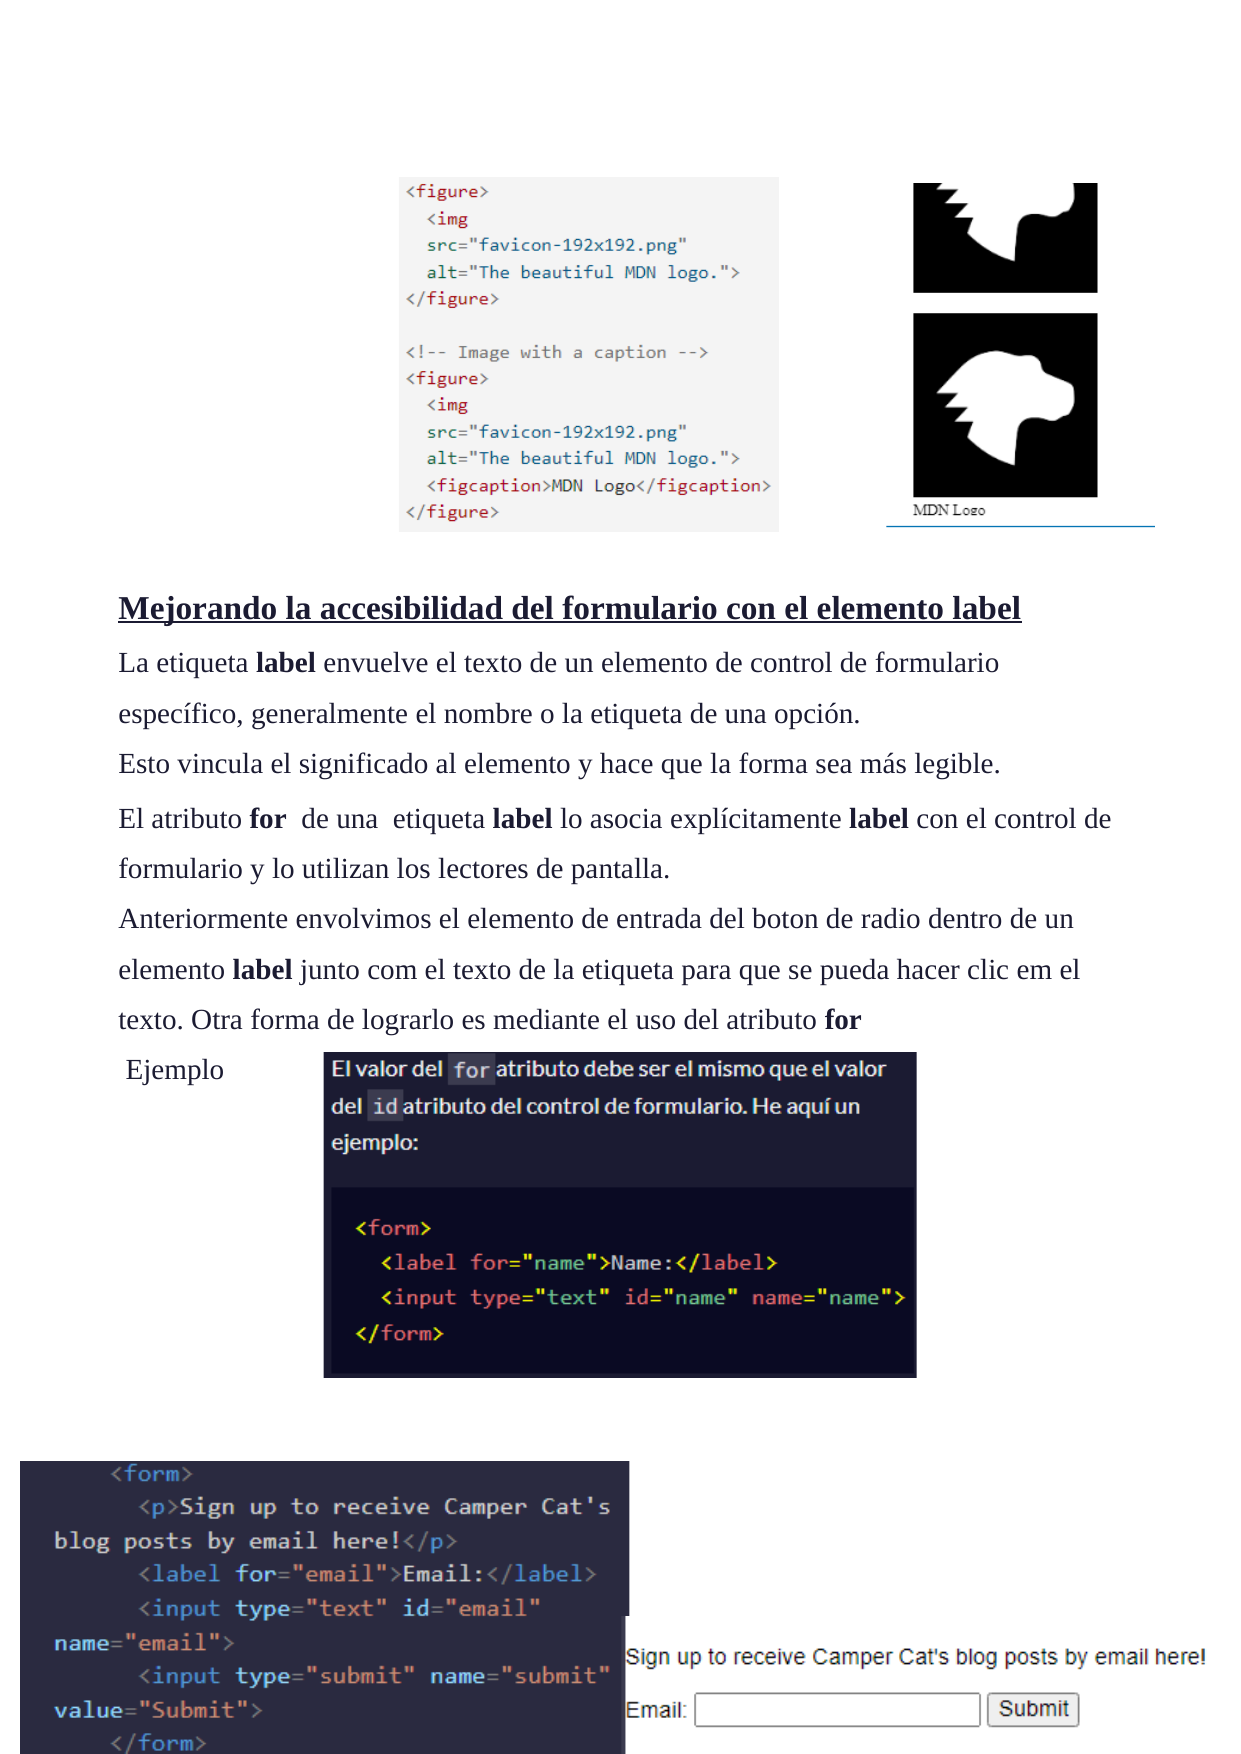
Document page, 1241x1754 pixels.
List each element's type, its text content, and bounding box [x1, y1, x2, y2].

text Mejorando la accesibilidad del formulario con el elemento label [118, 396, 1122, 626]
text Esto vincula el significado al elemento y hace que la forma sea más legible. [118, 746, 1122, 780]
picture [323, 1052, 917, 1378]
picture [398, 177, 779, 532]
text La etiqueta label envuelve el texto de un elemento de control de formulario específico, generalmente el nombre o la etiqueta de una opción. [118, 646, 1122, 729]
text [917, 1052, 1122, 1086]
text Ejemplo [118, 1052, 323, 1086]
text El atributo for de una etiqueta label lo asocia explícitamente label con el control de formulario y lo utilizan los lectores de pantalla. [118, 801, 1122, 885]
picture [886, 183, 1155, 532]
picture [20, 1461, 1241, 1754]
text Anteriormente envolvimos el elemento de entrada del boton de radio dentro de un elemento label junto com el texto de la etiqueta para que se pueda hacer clic em el texto. Otra forma de lograrlo es mediante el uso del atributo for [118, 902, 1122, 1036]
